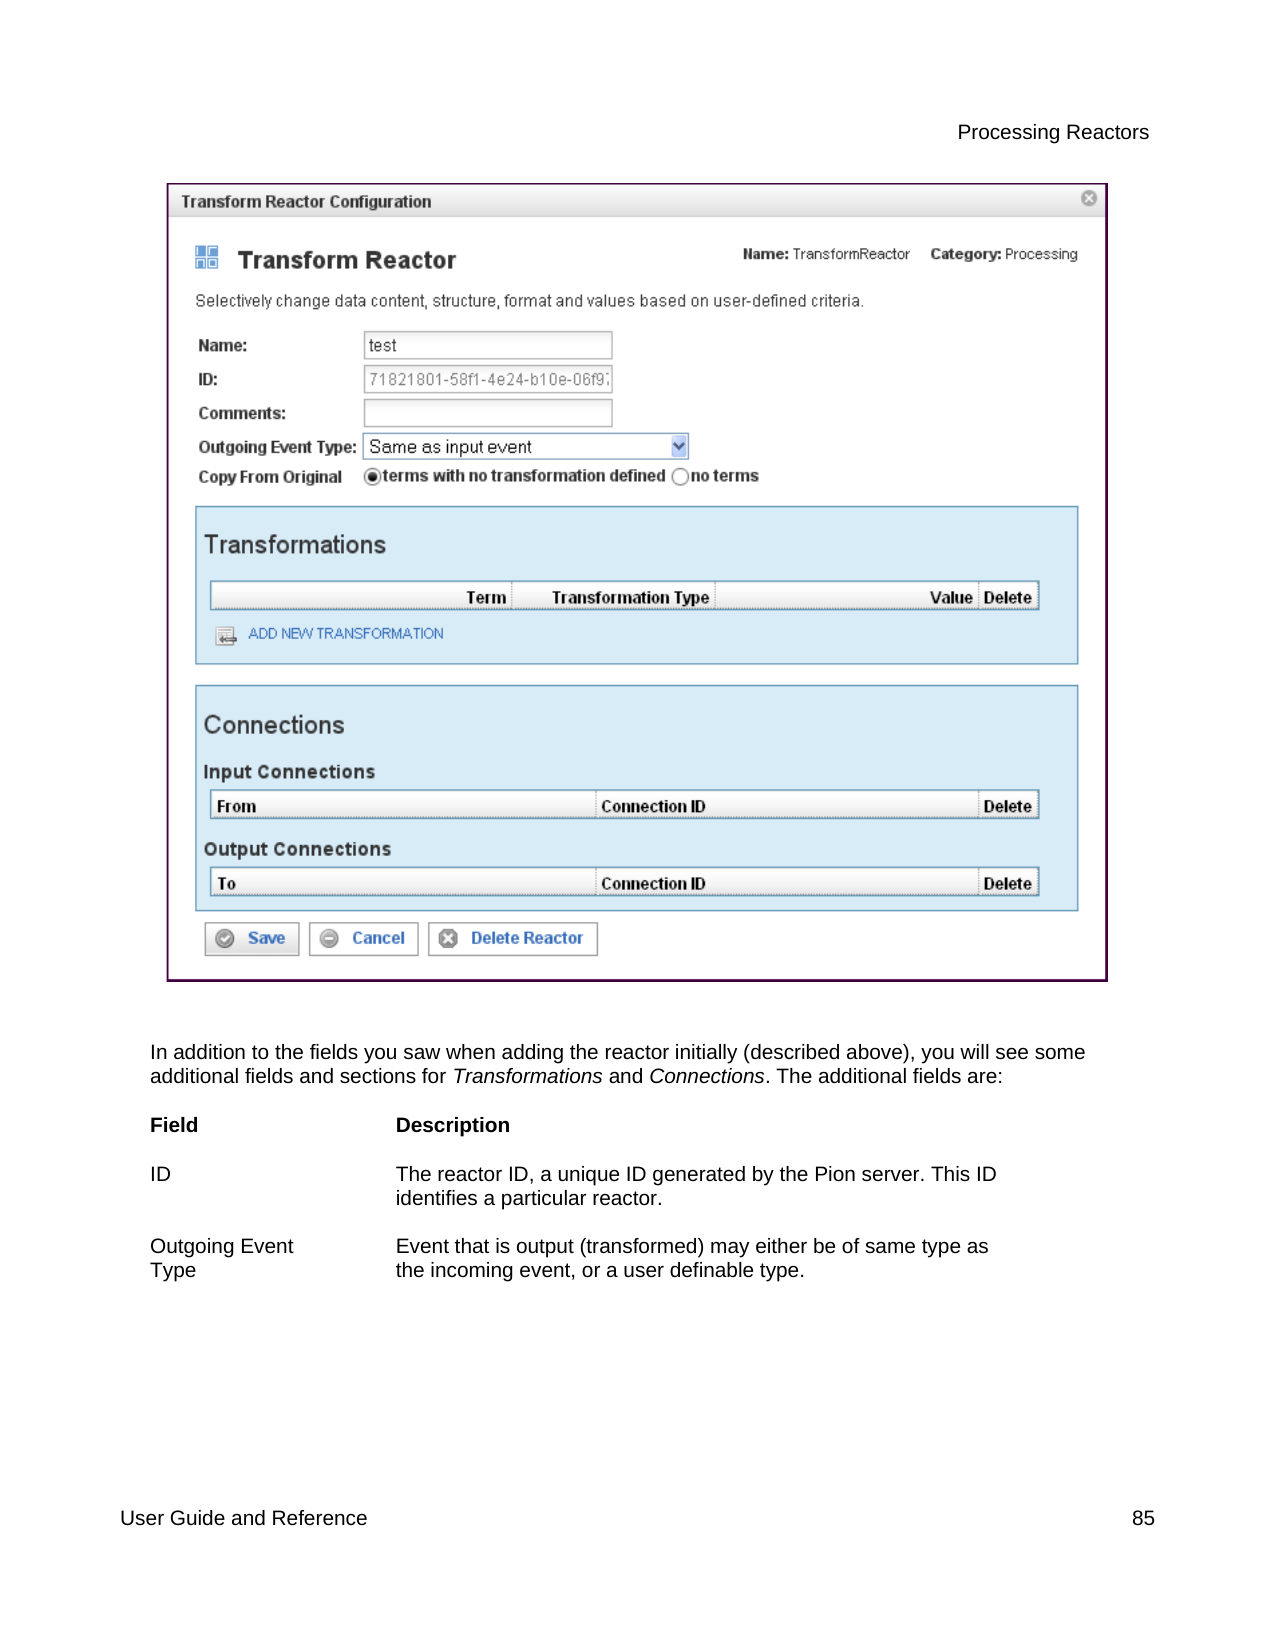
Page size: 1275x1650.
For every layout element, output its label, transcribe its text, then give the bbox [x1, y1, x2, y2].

picture [166, 183, 1108, 982]
text In addition to the fields you saw when adding the reactor initially (described above), you will see some additional fields and sections for Transformations and Connections. The additional fields are: [150, 1039, 1155, 1087]
table_cell ID [109, 1149, 354, 1222]
table_header Description [354, 1100, 1031, 1149]
table_cell Outgoing Event Type [109, 1222, 354, 1295]
table_cell The reactor ID, a unique ID generated by the Pion server. This ID identifies a particular reactor. [354, 1149, 1031, 1222]
table_cell Event that is output (transformed) may either be of same type as the incoming event, or a user definable type. [354, 1222, 1031, 1295]
table_header Field [109, 1100, 354, 1149]
